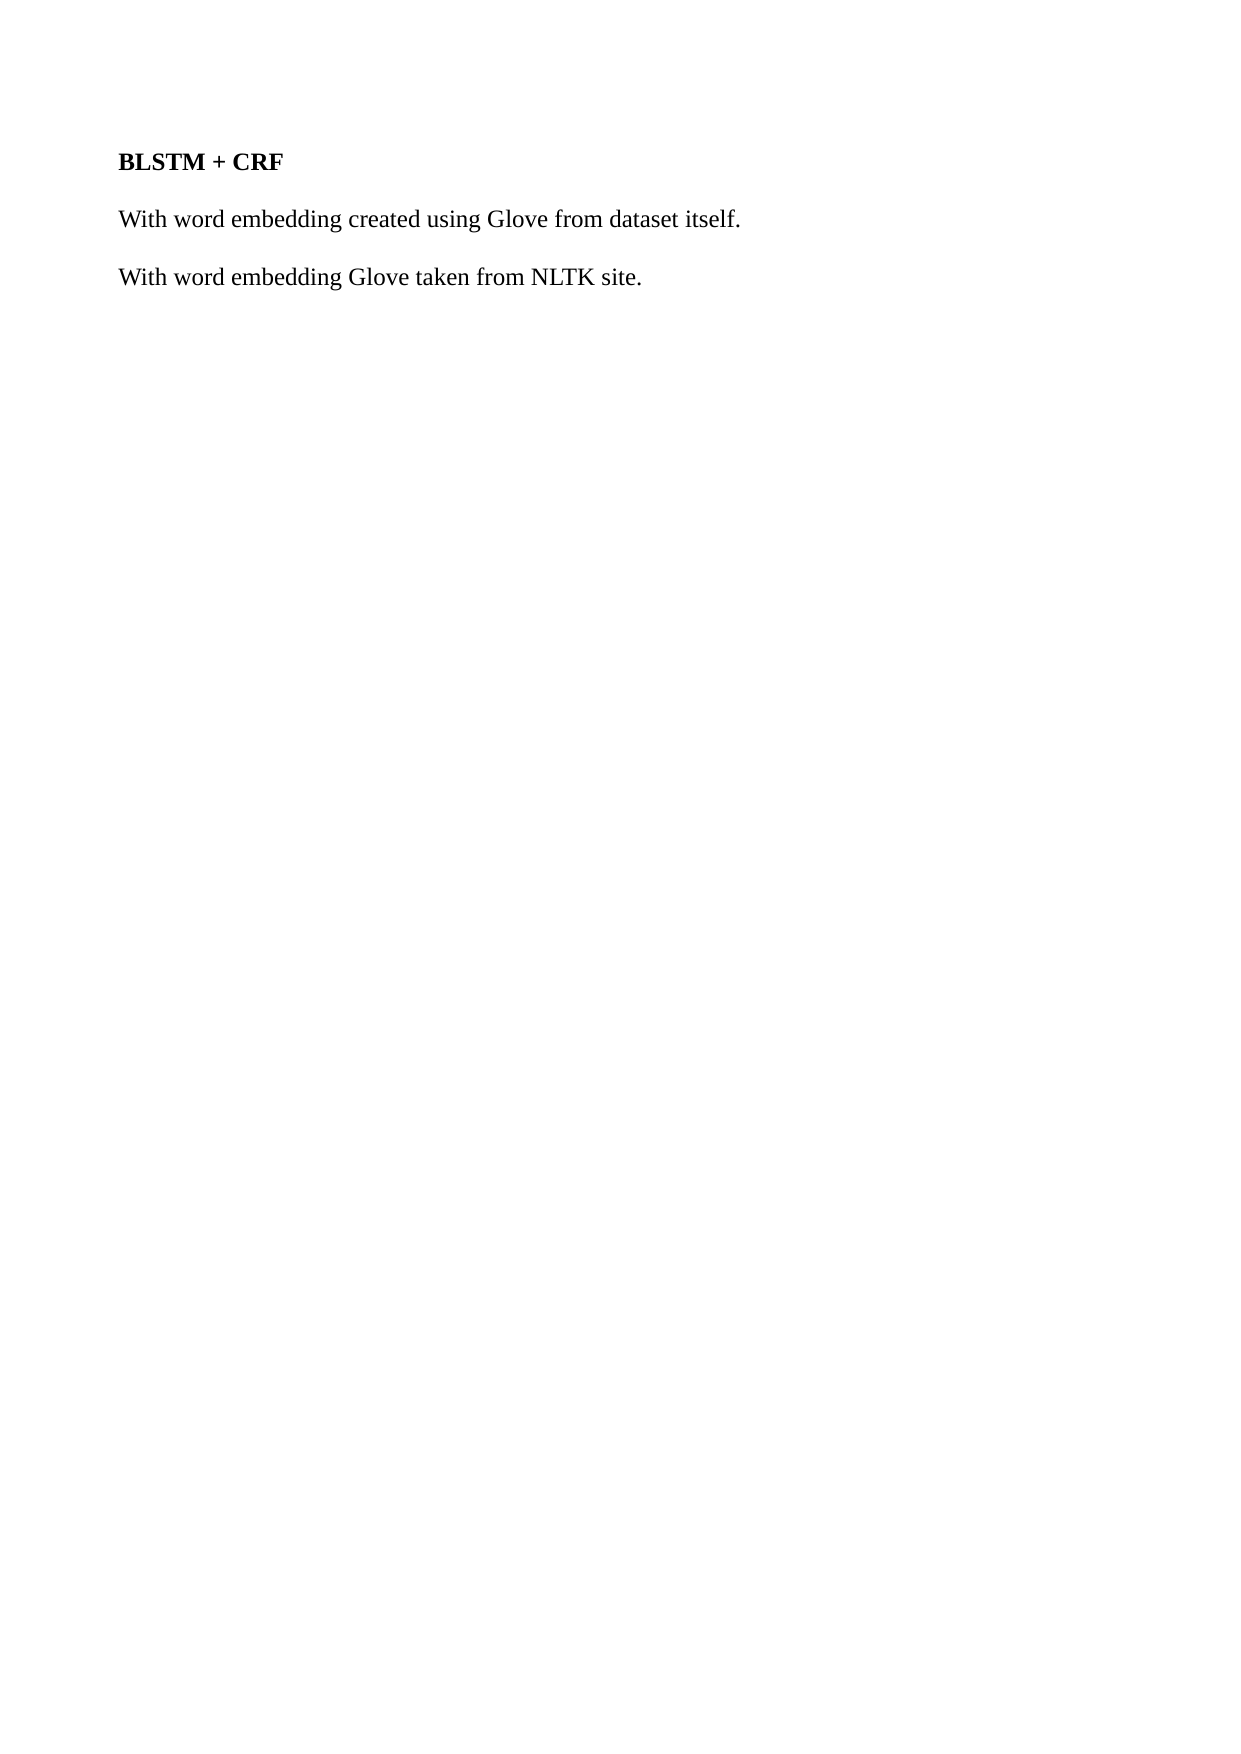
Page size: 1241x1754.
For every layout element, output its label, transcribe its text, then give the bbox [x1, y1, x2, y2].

text With word embedding Glove taken from NLTK site. [118, 262, 1122, 291]
text BLSTM + CRF [118, 147, 1122, 176]
text With word embedding created using Glove from dataset itself. [118, 204, 1122, 233]
